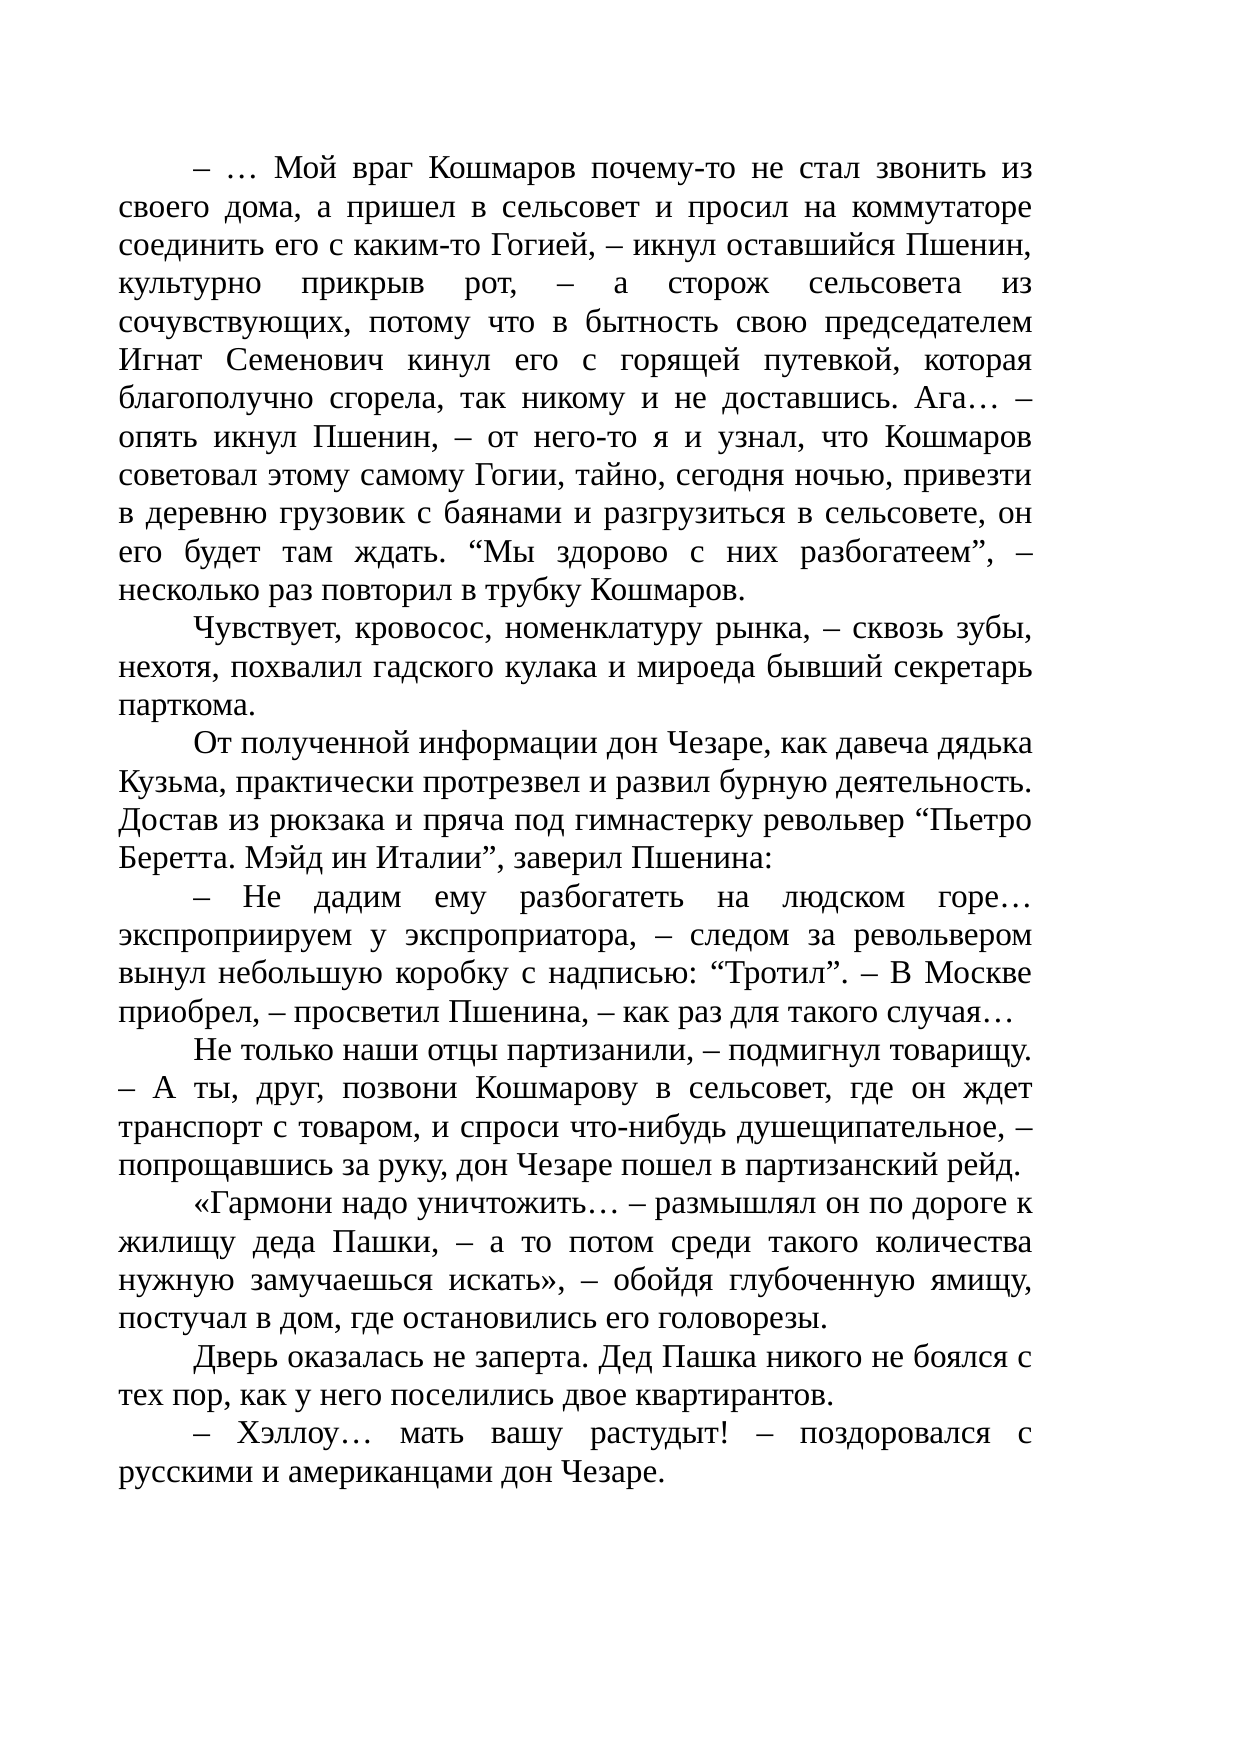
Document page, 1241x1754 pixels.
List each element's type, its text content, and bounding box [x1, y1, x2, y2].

subtitle – Хэллоу… мать вашу растудыт! – поздоровался с русскими и американцами дон Чезаре. [118, 1413, 1033, 1489]
subtitle Чувствует, кровосос, номенклатуру рынка, – сквозь зубы, нехотя, похвалил гадского кулака и мироеда бывший секретарь парткома. [118, 608, 1033, 723]
subtitle – Не дадим ему разбогатеть на людском горе… экспроприируем у экспроприатора, – следом за револьвером вынул небольшую коробку с надписью: “Тротил”. – В Москве приобрел, – просветил Пшенина, – как раз для такого случая… [118, 876, 1033, 1029]
subtitle «Гармони надо уничтожить… – размышлял он по дороге к жилищу деда Пашки, – а то потом среди такого количества нужную замучаешься искать», – обойдя глубоченную ямищу, постучал в дом, где остановились его головорезы. [118, 1183, 1033, 1336]
subtitle От полученной информации дон Чезаре, как давеча дядька Кузьма, практически протрезвел и развил бурную деятельность. Достав из рюкзака и пряча под гимнастерку револьвер “Пьетро Беретта. Мэйд ин Италии”, заверил Пшенина: [118, 723, 1033, 876]
subtitle Не только наши отцы партизанили, – подмигнул товарищу. – А ты, друг, позвони Кошмарову в сельсовет, где он ждет транспорт с товаром, и спроси что-нибудь душещипательное, – попрощавшись за руку, дон Чезаре пошел в партизанский рейд. [118, 1029, 1033, 1183]
subtitle Дверь оказалась не заперта. Дед Пашка никого не боялся с тех пор, как у него поселились двое квартирантов. [118, 1336, 1033, 1413]
subtitle – … Мой враг Кошмаров почему-то не стал звонить из своего дома, а пришел в сельсовет и просил на коммутаторе соединить его с каким-то Гогией, – икнул оставшийся Пшенин, культурно прикрыв рот, – а сторож сельсовета из сочувствующих, потому что в бытность свою председателем Игнат Семенович кинул его с горящей путевкой, которая благополучно сгорела, так никому и не доставшись. Ага… – опять икнул Пшенин, – от него-то я и узнал, что Кошмаров советовал этому самому Гогии, тайно, сегодня ночью, привезти в деревню грузовик с баянами и разгрузиться в сельсовете, он его будет там ждать. “Мы здорово с них разбогатеем”, – несколько раз повторил в трубку Кошмаров. [118, 148, 1033, 608]
